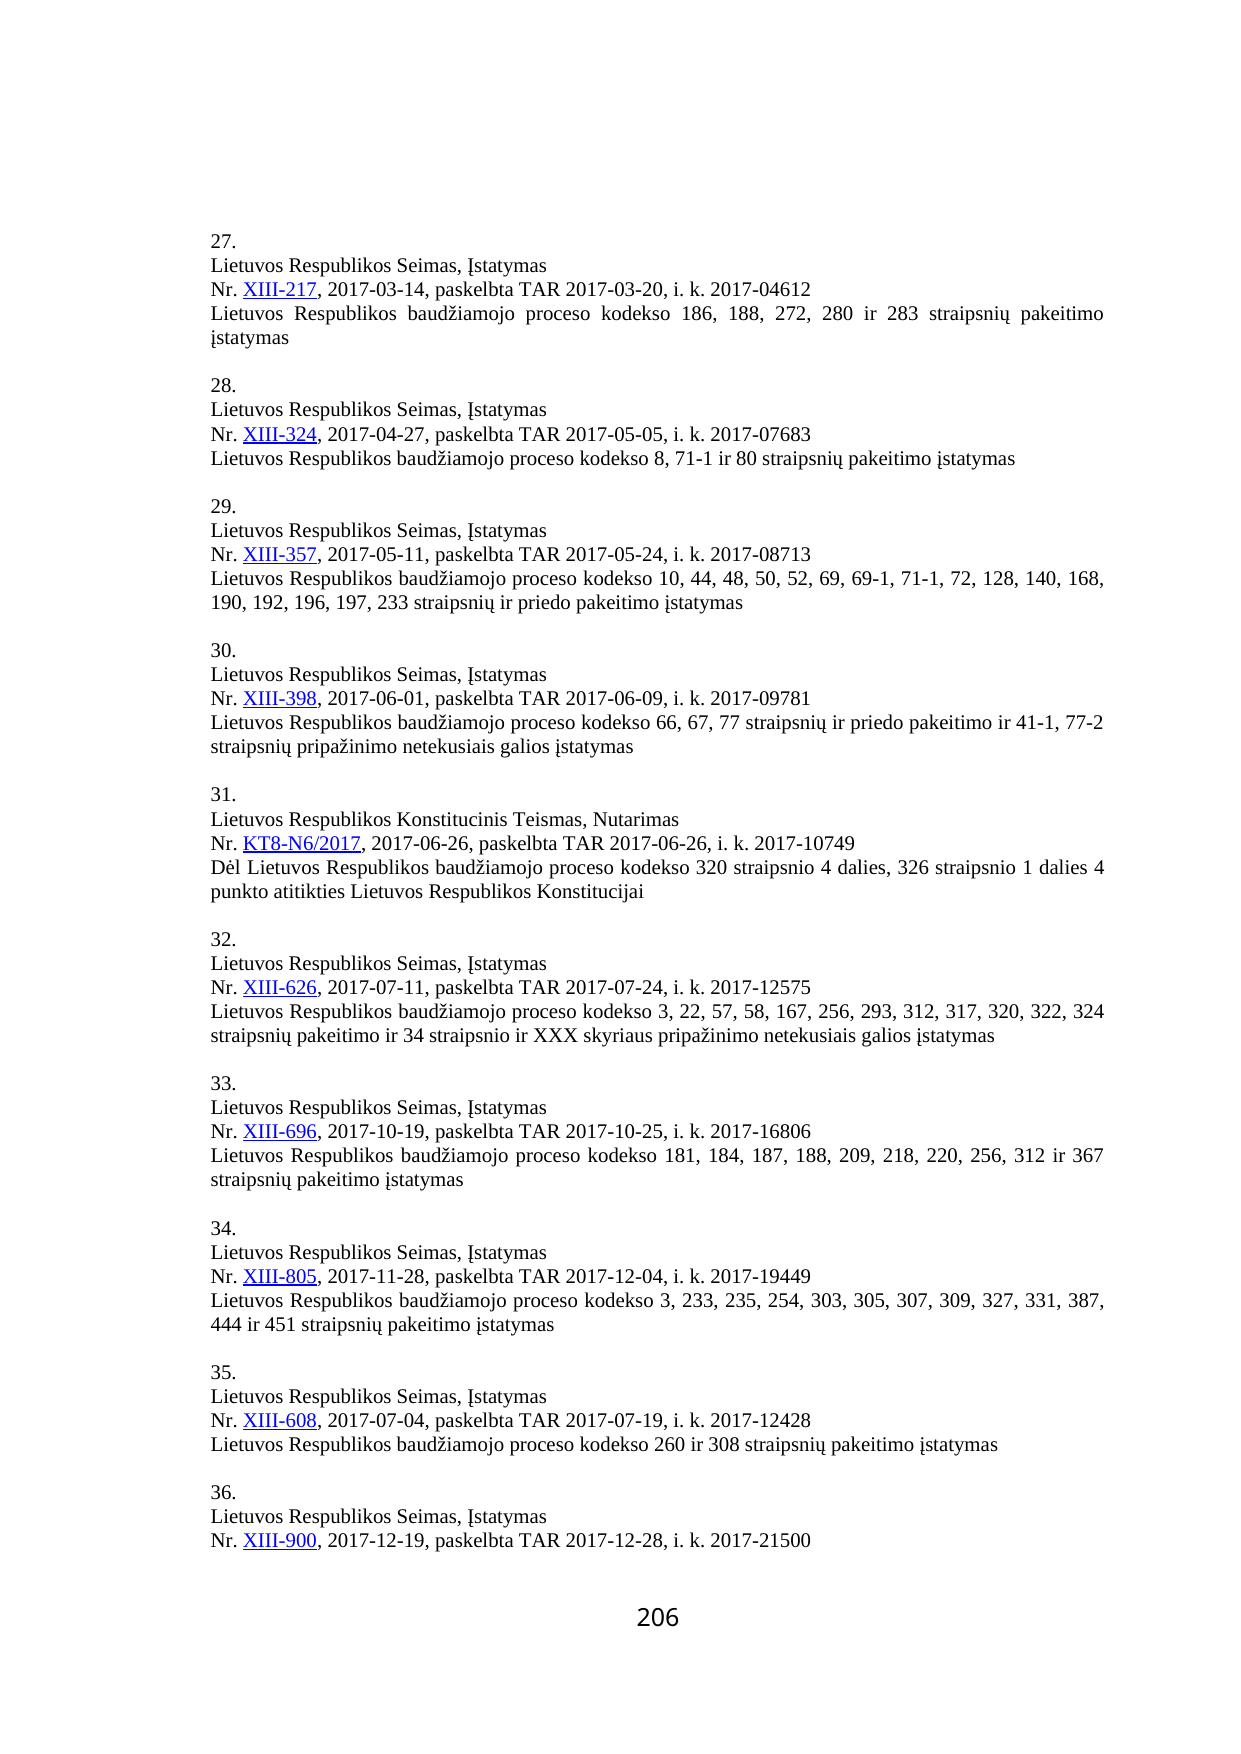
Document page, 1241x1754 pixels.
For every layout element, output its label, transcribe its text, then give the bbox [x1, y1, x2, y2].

text Lietuvos Respublikos baudžiamojo proceso kodekso 66, 67, 77 straipsnių ir priedo pakeitimo ir 41-1, 77-2 straipsnių pripažinimo netekusiais galios įstatymas [210, 710, 1105, 758]
text Nr. XIII-626, 2017-07-11, paskelbta TAR 2017-07-24, i. k. 2017-12575 [210, 975, 1105, 999]
text Nr. XIII-357, 2017-05-11, paskelbta TAR 2017-05-24, i. k. 2017-08713 [210, 542, 1105, 566]
text Nr. KT8-N6/2017, 2017-06-26, paskelbta TAR 2017-06-26, i. k. 2017-10749 [210, 831, 1105, 854]
text 28. [210, 373, 1105, 397]
text Nr. XIII-398, 2017-06-01, paskelbta TAR 2017-06-09, i. k. 2017-09781 [210, 686, 1105, 710]
text 27. [210, 229, 1105, 253]
text Lietuvos Respublikos baudžiamojo proceso kodekso 8, 71-1 ir 80 straipsnių pakeitimo įstatymas [210, 446, 1105, 469]
text Lietuvos Respublikos Seimas, Įstatymas [210, 1384, 1105, 1408]
text Lietuvos Respublikos Seimas, Įstatymas [210, 253, 1105, 277]
text 29. [210, 494, 1105, 518]
text Lietuvos Respublikos Seimas, Įstatymas [210, 1239, 1105, 1264]
text Nr. XIII-608, 2017-07-04, paskelbta TAR 2017-07-19, i. k. 2017-12428 [210, 1408, 1105, 1432]
text Nr. XIII-900, 2017-12-19, paskelbta TAR 2017-12-28, i. k. 2017-21500 [210, 1528, 1105, 1552]
text Nr. XIII-217, 2017-03-14, paskelbta TAR 2017-03-20, i. k. 2017-04612 [210, 277, 1105, 301]
text 32. [210, 927, 1105, 951]
text Lietuvos Respublikos baudžiamojo proceso kodekso 181, 184, 187, 188, 209, 218, 220, 256, 312 ir 367 straipsnių pakeitimo įstatymas [210, 1143, 1105, 1191]
text Lietuvos Respublikos baudžiamojo proceso kodekso 186, 188, 272, 280 ir 283 straipsnių pakeitimo įstatymas [210, 301, 1105, 349]
text Lietuvos Respublikos Seimas, Įstatymas [210, 518, 1105, 542]
text 31. [210, 782, 1105, 806]
text Lietuvos Respublikos Konstitucinis Teismas, Nutarimas [210, 806, 1105, 831]
text Lietuvos Respublikos baudžiamojo proceso kodekso 3, 22, 57, 58, 167, 256, 293, 312, 317, 320, 322, 324 straipsnių pakeitimo ir 34 straipsnio ir XXX skyriaus pripažinimo netekusiais galios įstatymas [210, 999, 1105, 1047]
text 30. [210, 638, 1105, 662]
text Nr. XIII-696, 2017-10-19, paskelbta TAR 2017-10-25, i. k. 2017-16806 [210, 1119, 1105, 1143]
text 33. [210, 1071, 1105, 1095]
text Nr. XIII-805, 2017-11-28, paskelbta TAR 2017-12-04, i. k. 2017-19449 [210, 1264, 1105, 1288]
text Lietuvos Respublikos Seimas, Įstatymas [210, 1095, 1105, 1119]
text Lietuvos Respublikos Seimas, Įstatymas [210, 1504, 1105, 1528]
text Lietuvos Respublikos baudžiamojo proceso kodekso 3, 233, 235, 254, 303, 305, 307, 309, 327, 331, 387, 444 ir 451 straipsnių pakeitimo įstatymas [210, 1288, 1105, 1336]
text Lietuvos Respublikos Seimas, Įstatymas [210, 662, 1105, 686]
text Lietuvos Respublikos baudžiamojo proceso kodekso 10, 44, 48, 50, 52, 69, 69-1, 71-1, 72, 128, 140, 168, 190, 192, 196, 197, 233 straipsnių ir priedo pakeitimo įstatymas [210, 566, 1105, 614]
text Nr. XIII-324, 2017-04-27, paskelbta TAR 2017-05-05, i. k. 2017-07683 [210, 421, 1105, 446]
text 36. [210, 1480, 1105, 1504]
text Lietuvos Respublikos Seimas, Įstatymas [210, 397, 1105, 421]
text Lietuvos Respublikos baudžiamojo proceso kodekso 260 ir 308 straipsnių pakeitimo įstatymas [210, 1432, 1105, 1456]
text 34. [210, 1216, 1105, 1239]
text Dėl Lietuvos Respublikos baudžiamojo proceso kodekso 320 straipsnio 4 dalies, 326 straipsnio 1 dalies 4 punkto atitikties Lietuvos Respublikos Konstitucijai [210, 854, 1105, 903]
text 35. [210, 1360, 1105, 1384]
text Lietuvos Respublikos Seimas, Įstatymas [210, 951, 1105, 975]
